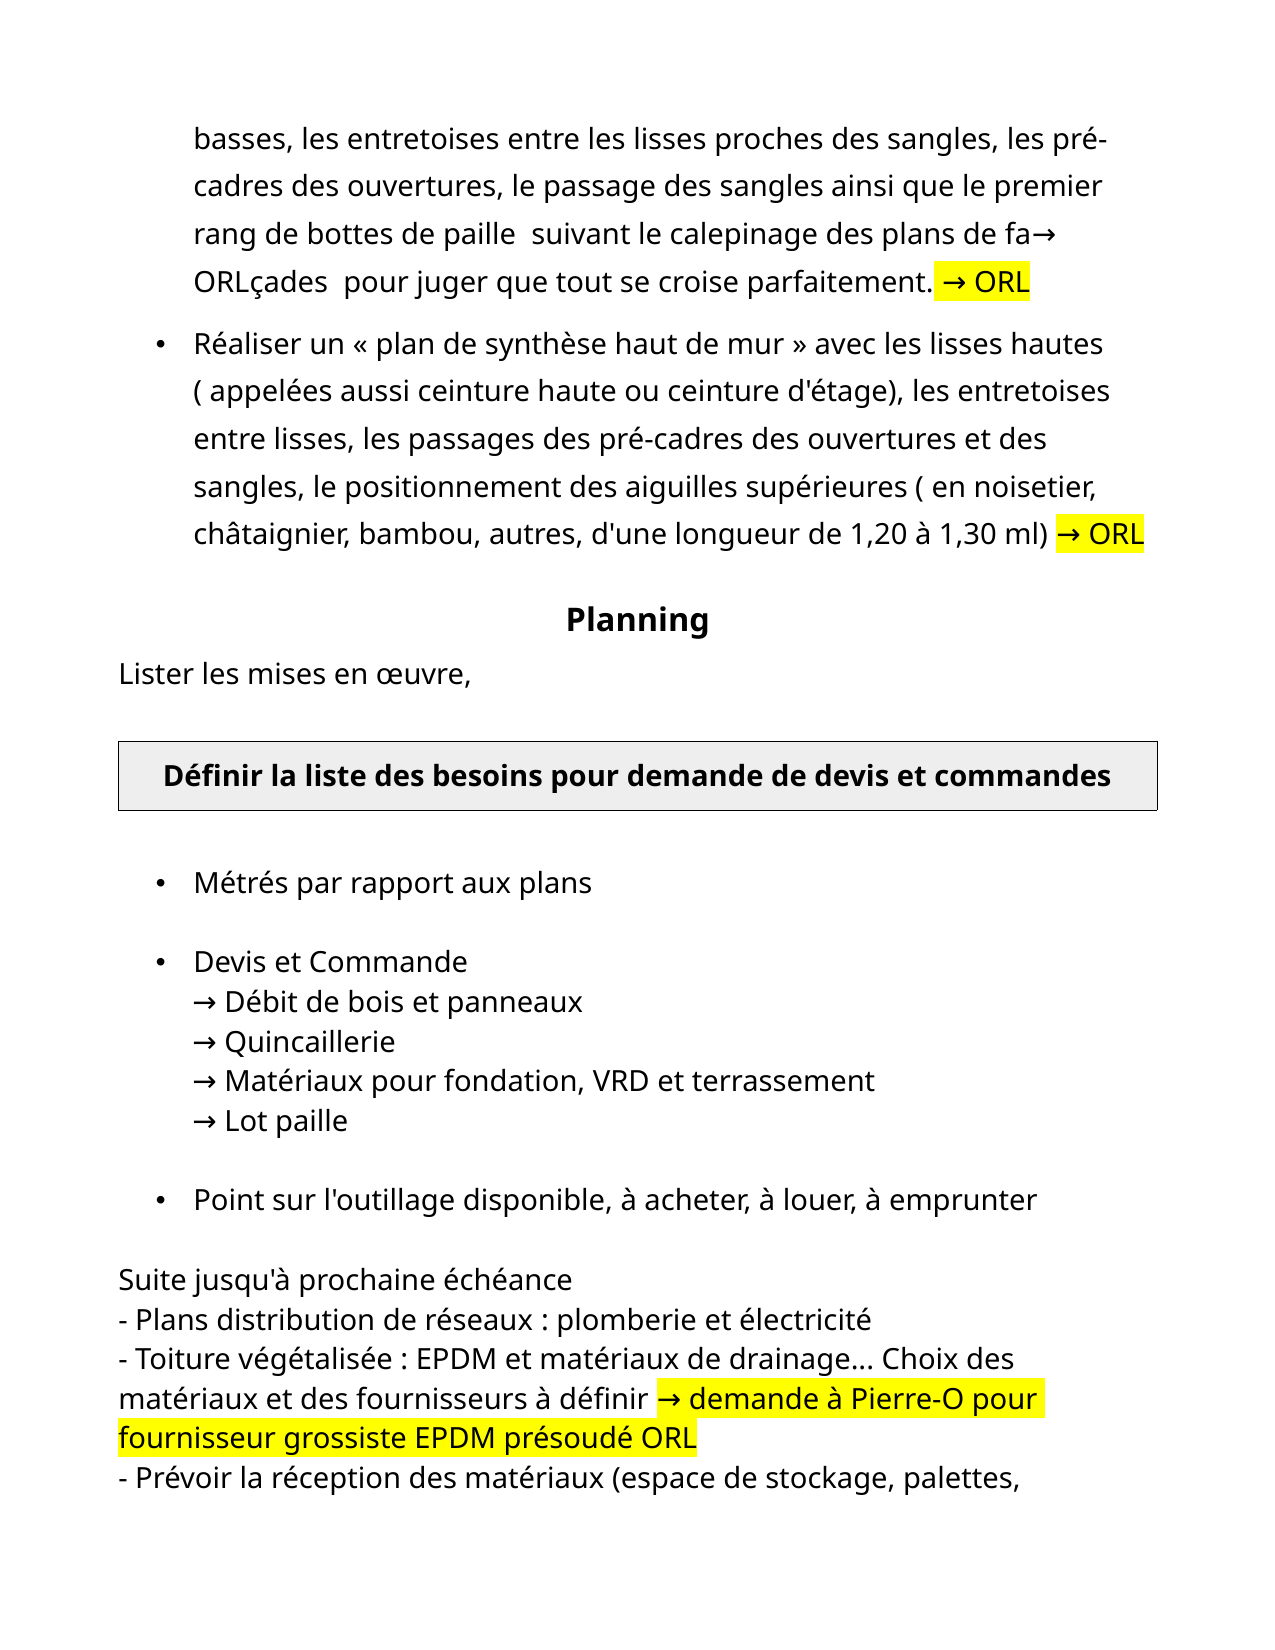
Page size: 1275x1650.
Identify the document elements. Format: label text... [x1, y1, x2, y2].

text → Lot paille [192, 1100, 1157, 1140]
text → Débit de bois et panneaux [192, 981, 1157, 1021]
text Suite jusqu'à prochaine échéance [118, 1259, 1157, 1299]
list Réaliser un « plan de synthèse haut de mur » avec les lisses hautes ( appelées aussi ceinture haute ou ceinture d'étage), les entretoises entre lisses, les passages des pré-cadres des ouvertures et des sangles, le positionnement des aiguilles supérieures ( en noisetier, châtaignier, bambou, autres, d'une longueur de 1,20 à 1,30 ml) → ORL [156, 323, 1157, 553]
list Point sur l'outillage disponible, à acheter, à louer, à emprunter [156, 1180, 1157, 1219]
text Lister les mises en œuvre, [118, 653, 1157, 693]
subtitle Définir la liste des besoins pour demande de devis et commandes [119, 742, 1157, 810]
list Métrés par rapport aux plans [156, 862, 1157, 902]
text → Matériaux pour fondation, VRD et terrassement [192, 1061, 1157, 1100]
text - Plans distribution de réseaux : plomberie et électricité [118, 1299, 1157, 1338]
text - Toiture végétalisée : EPDM et matériaux de drainage... Choix des matériaux et des fournisseurs à définir → demande à Pierre-O pour fournisseur grossiste EPDM présoudé ORL [118, 1338, 1157, 1457]
text → Quincaillerie [192, 1021, 1157, 1061]
subtitle Planning [118, 597, 1157, 641]
list Devis et Commande [156, 942, 1157, 981]
list basses, les entretoises entre les lisses proches des sangles, les pré-cadres des ouvertures, le passage des sangles ainsi que le premier rang de bottes de paille suivant le calepinage des plans de fa→ ORLçades pour juger que tout se croise parfaitement. → ORL [156, 118, 1157, 301]
text - Prévoir la réception des matériaux (espace de stockage, palettes, [118, 1457, 1157, 1497]
